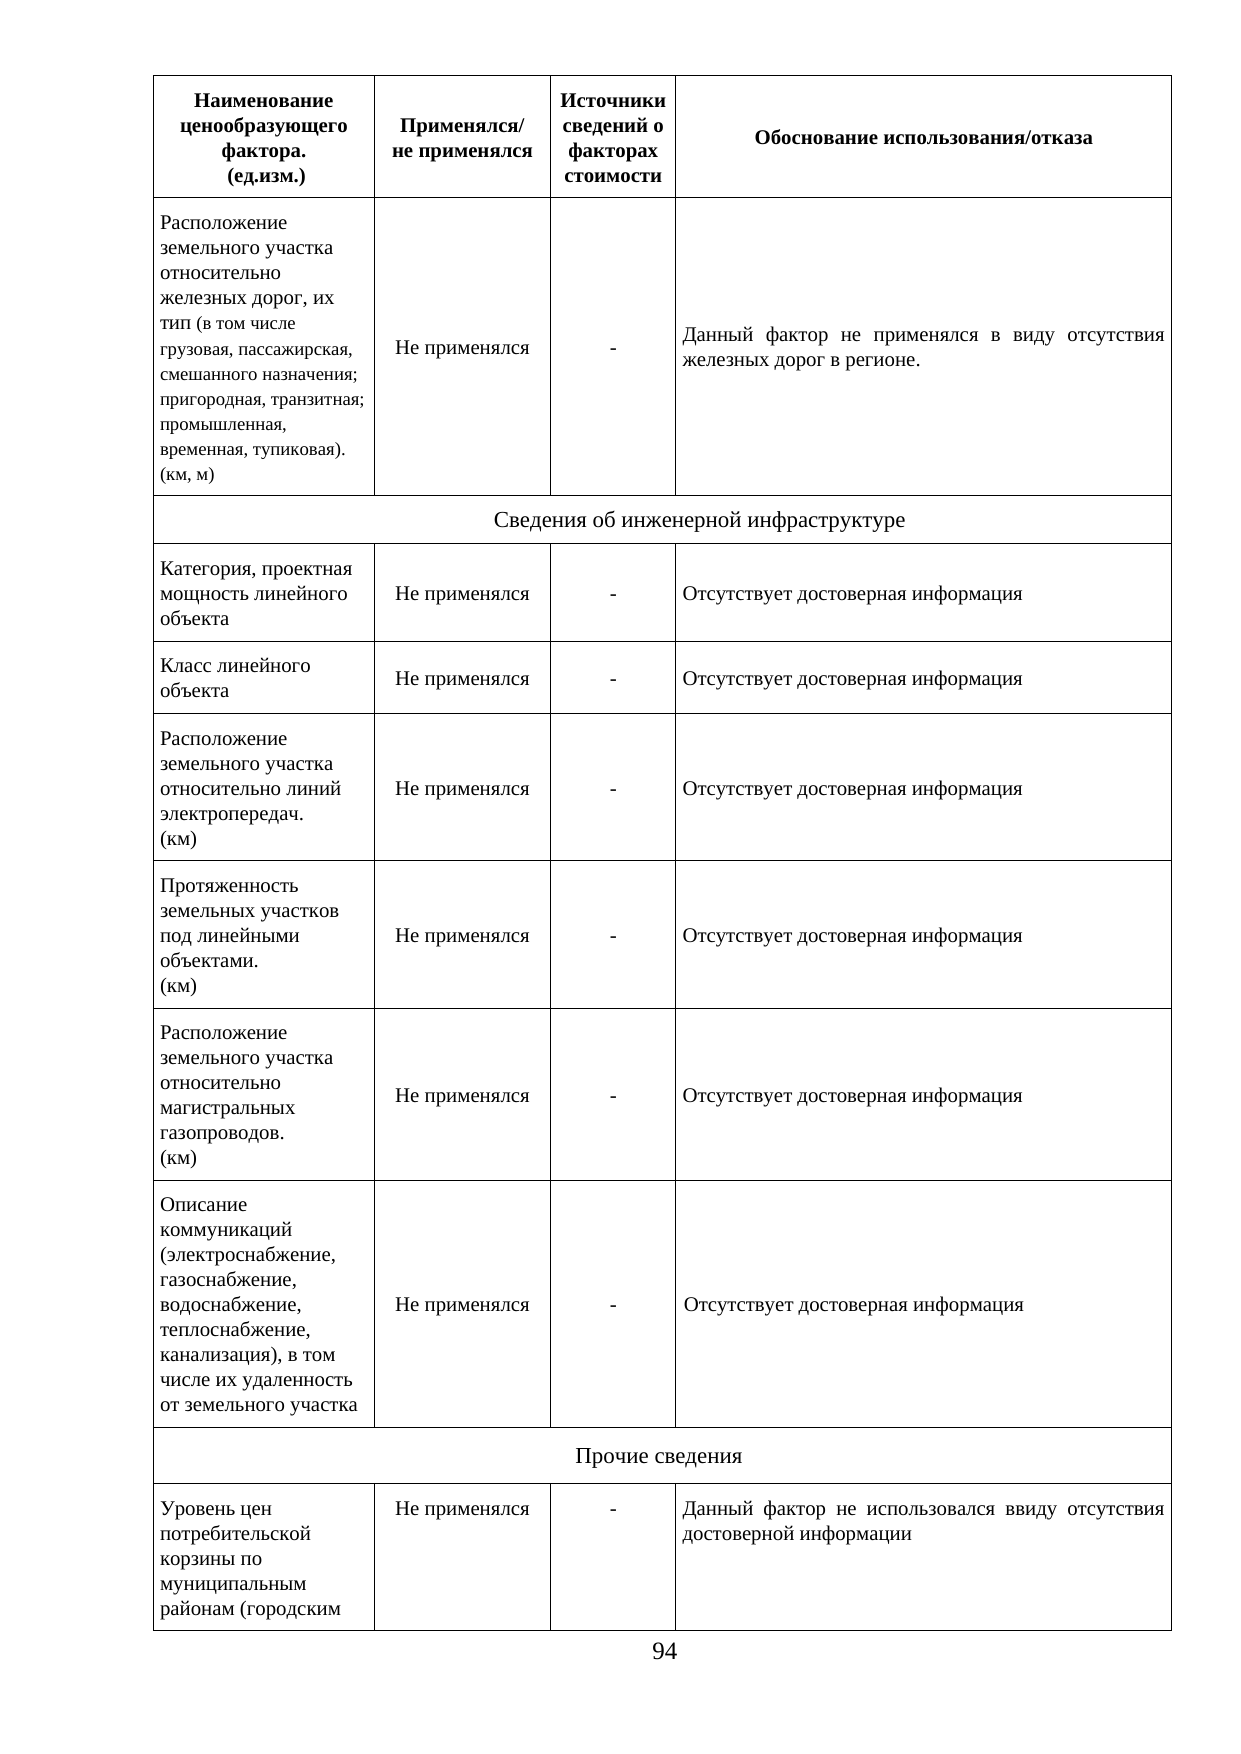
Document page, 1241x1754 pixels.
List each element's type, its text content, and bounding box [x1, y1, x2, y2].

table_header [1172, 75, 1176, 197]
table_cell Протяженность земельных участков под линейными объектами. (км) [154, 861, 374, 1007]
table_cell [1172, 860, 1176, 1007]
table_cell Отсутствует достоверная информация [676, 1181, 1171, 1427]
table_cell Расположение земельного участка относительно железных дорог, их тип (в том числе грузовая, пассажирская, смешанного назначения; пригородная, транзитная; промышленная, временная, тупиковая). (км, м) [154, 198, 374, 494]
table_cell Отсутствует достоверная информация [676, 714, 1171, 860]
table_cell Категория, проектная мощность линейного объекта [154, 544, 374, 641]
table_cell Не применялся [375, 642, 550, 713]
table_cell [1172, 543, 1176, 641]
table_cell Не применялся [375, 861, 550, 1007]
table_cell - [551, 714, 675, 860]
table_cell Не применялся [375, 1484, 550, 1630]
table_cell - [551, 1009, 675, 1180]
table_cell Расположение земельного участка относительно линий электропередач. (км) [154, 714, 374, 860]
table_cell Сведения об инженерной инфраструктуре [154, 496, 1171, 543]
table_cell Не применялся [375, 198, 550, 494]
table_cell [1172, 1483, 1176, 1630]
table_cell Не применялся [375, 544, 550, 641]
table_cell Не применялся [375, 1009, 550, 1180]
table_cell [1172, 713, 1176, 860]
table_cell Уровень цен потребительской корзины по муниципальным районам (городским [154, 1484, 374, 1630]
table_cell [1172, 197, 1176, 494]
table_cell Прочие сведения [154, 1428, 1171, 1483]
table_header Применялся/ не применялся [375, 76, 550, 197]
table_cell - [551, 642, 675, 713]
table_cell Отсутствует достоверная информация [676, 861, 1171, 1007]
table_cell [1172, 1427, 1176, 1483]
table_cell [1172, 1180, 1176, 1427]
table_cell - [551, 1484, 675, 1630]
table_cell - [551, 861, 675, 1007]
table_cell Не применялся [375, 714, 550, 860]
table_cell Данный фактор не использовался ввиду отсутствия достоверной информации [676, 1484, 1171, 1630]
table_cell [1172, 641, 1176, 713]
table_cell [1172, 1008, 1176, 1180]
table_cell [1172, 495, 1176, 543]
table_cell Отсутствует достоверная информация [676, 1009, 1171, 1180]
table_cell Описание коммуникаций (электроснабжение, газоснабжение, водоснабжение, теплоснабжение, канализация), в том числе их удаленность от земельного участка [154, 1181, 374, 1427]
table_cell Расположение земельного участка относительно магистральных газопроводов. (км) [154, 1009, 374, 1180]
table_cell - [551, 198, 675, 494]
table_cell - [551, 1181, 675, 1427]
table_cell Отсутствует достоверная информация [676, 544, 1171, 641]
table_cell Отсутствует достоверная информация [676, 642, 1171, 713]
table_header Источники сведений о факторах стоимости [551, 76, 675, 197]
table_cell Данный фактор не применялся в виду отсутствия железных дорог в регионе. [676, 198, 1171, 494]
table_header Наименование ценообразующего фактора. (ед.изм.) [154, 76, 374, 197]
table_cell - [551, 544, 675, 641]
table_cell Класс линейного объекта [154, 642, 374, 713]
table_cell Не применялся [375, 1181, 550, 1427]
table_header Обоснование использования/отказа [676, 76, 1171, 197]
